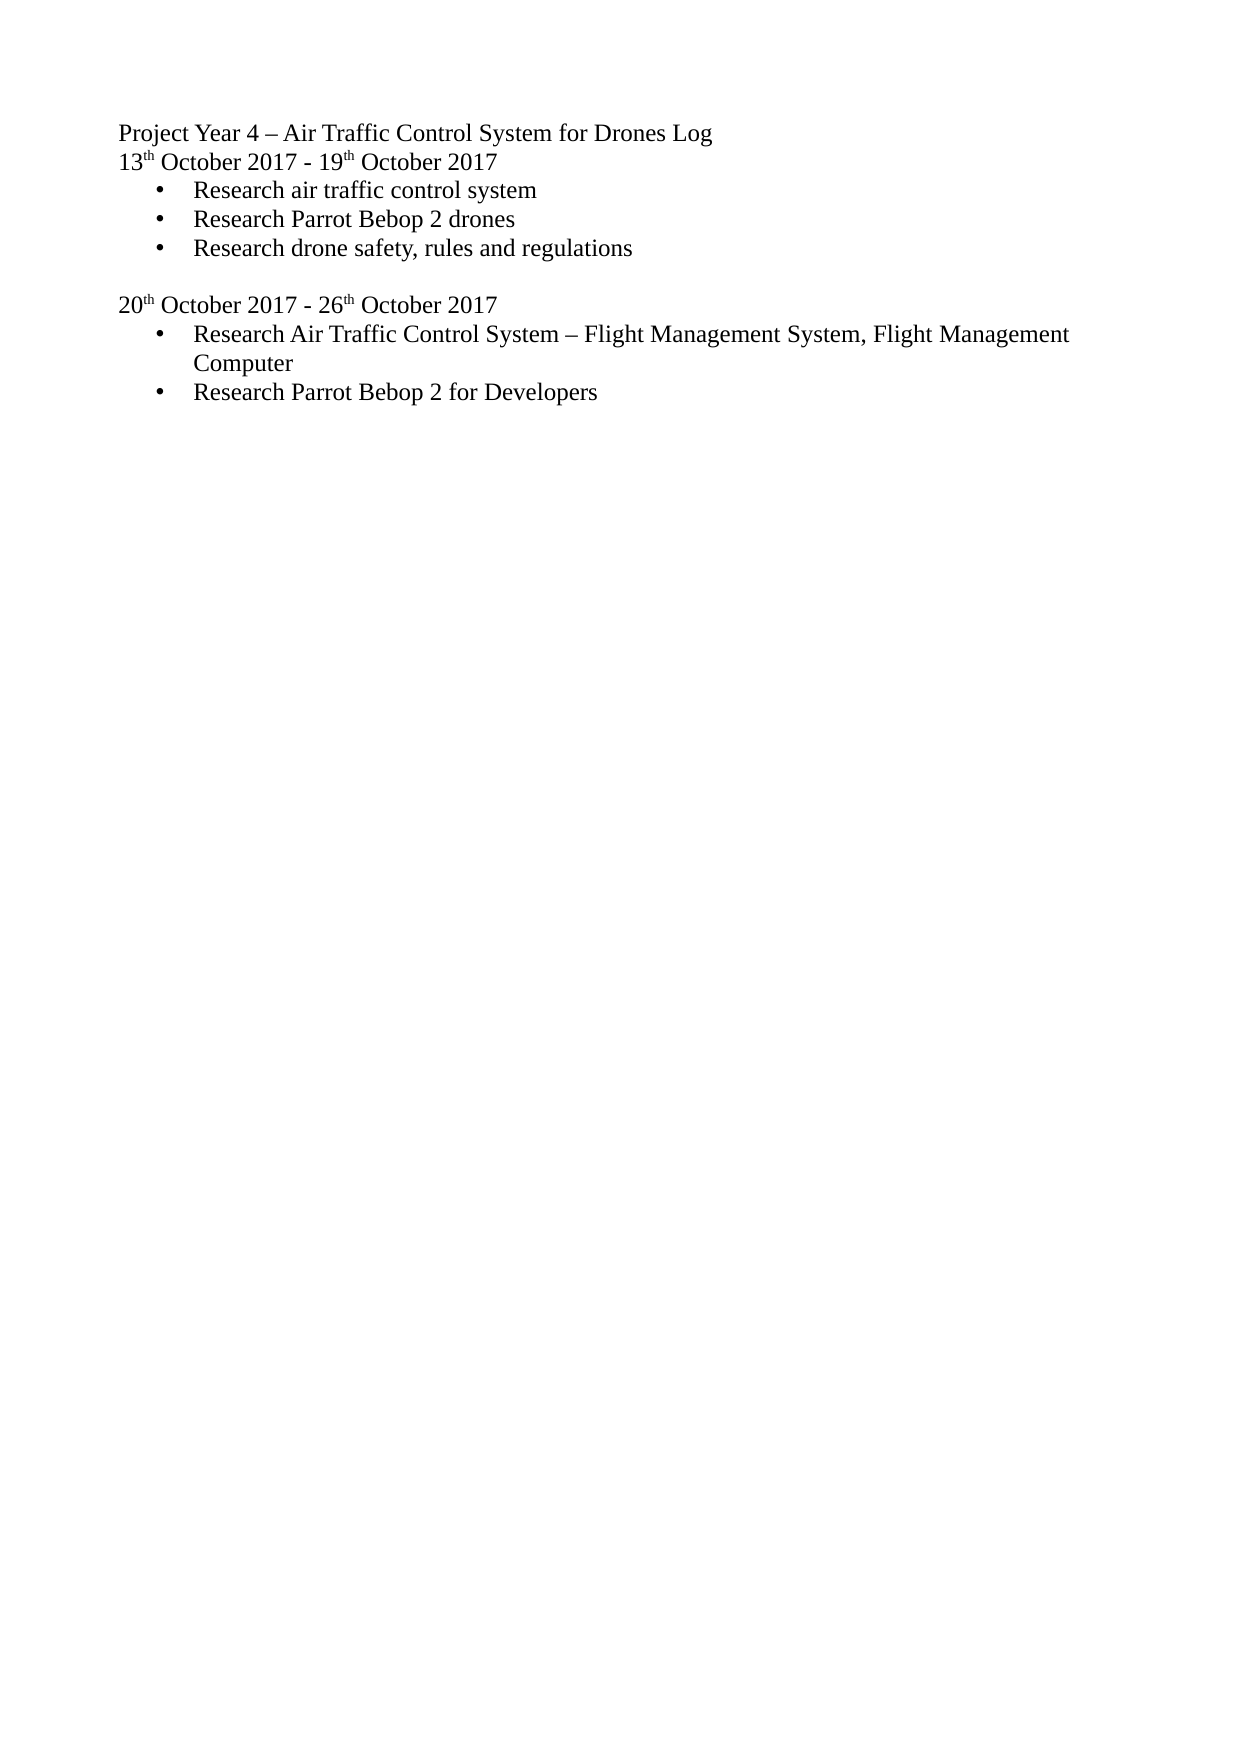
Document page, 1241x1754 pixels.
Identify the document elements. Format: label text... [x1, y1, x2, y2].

text 13th October 2017 - 19th October 2017 [118, 147, 1122, 176]
list Research drone safety, rules and regulations [156, 233, 1122, 262]
list Research Parrot Bebop 2 drones [156, 204, 1122, 233]
text Project Year 4 – Air Traffic Control System for Drones Log [118, 118, 1122, 147]
text 20th October 2017 - 26th October 2017 [118, 291, 1122, 319]
list Research Parrot Bebop 2 for Developers [156, 377, 1122, 406]
list Research air traffic control system [156, 176, 1122, 204]
list Research Air Traffic Control System – Flight Management System, Flight Management Computer [156, 319, 1122, 377]
